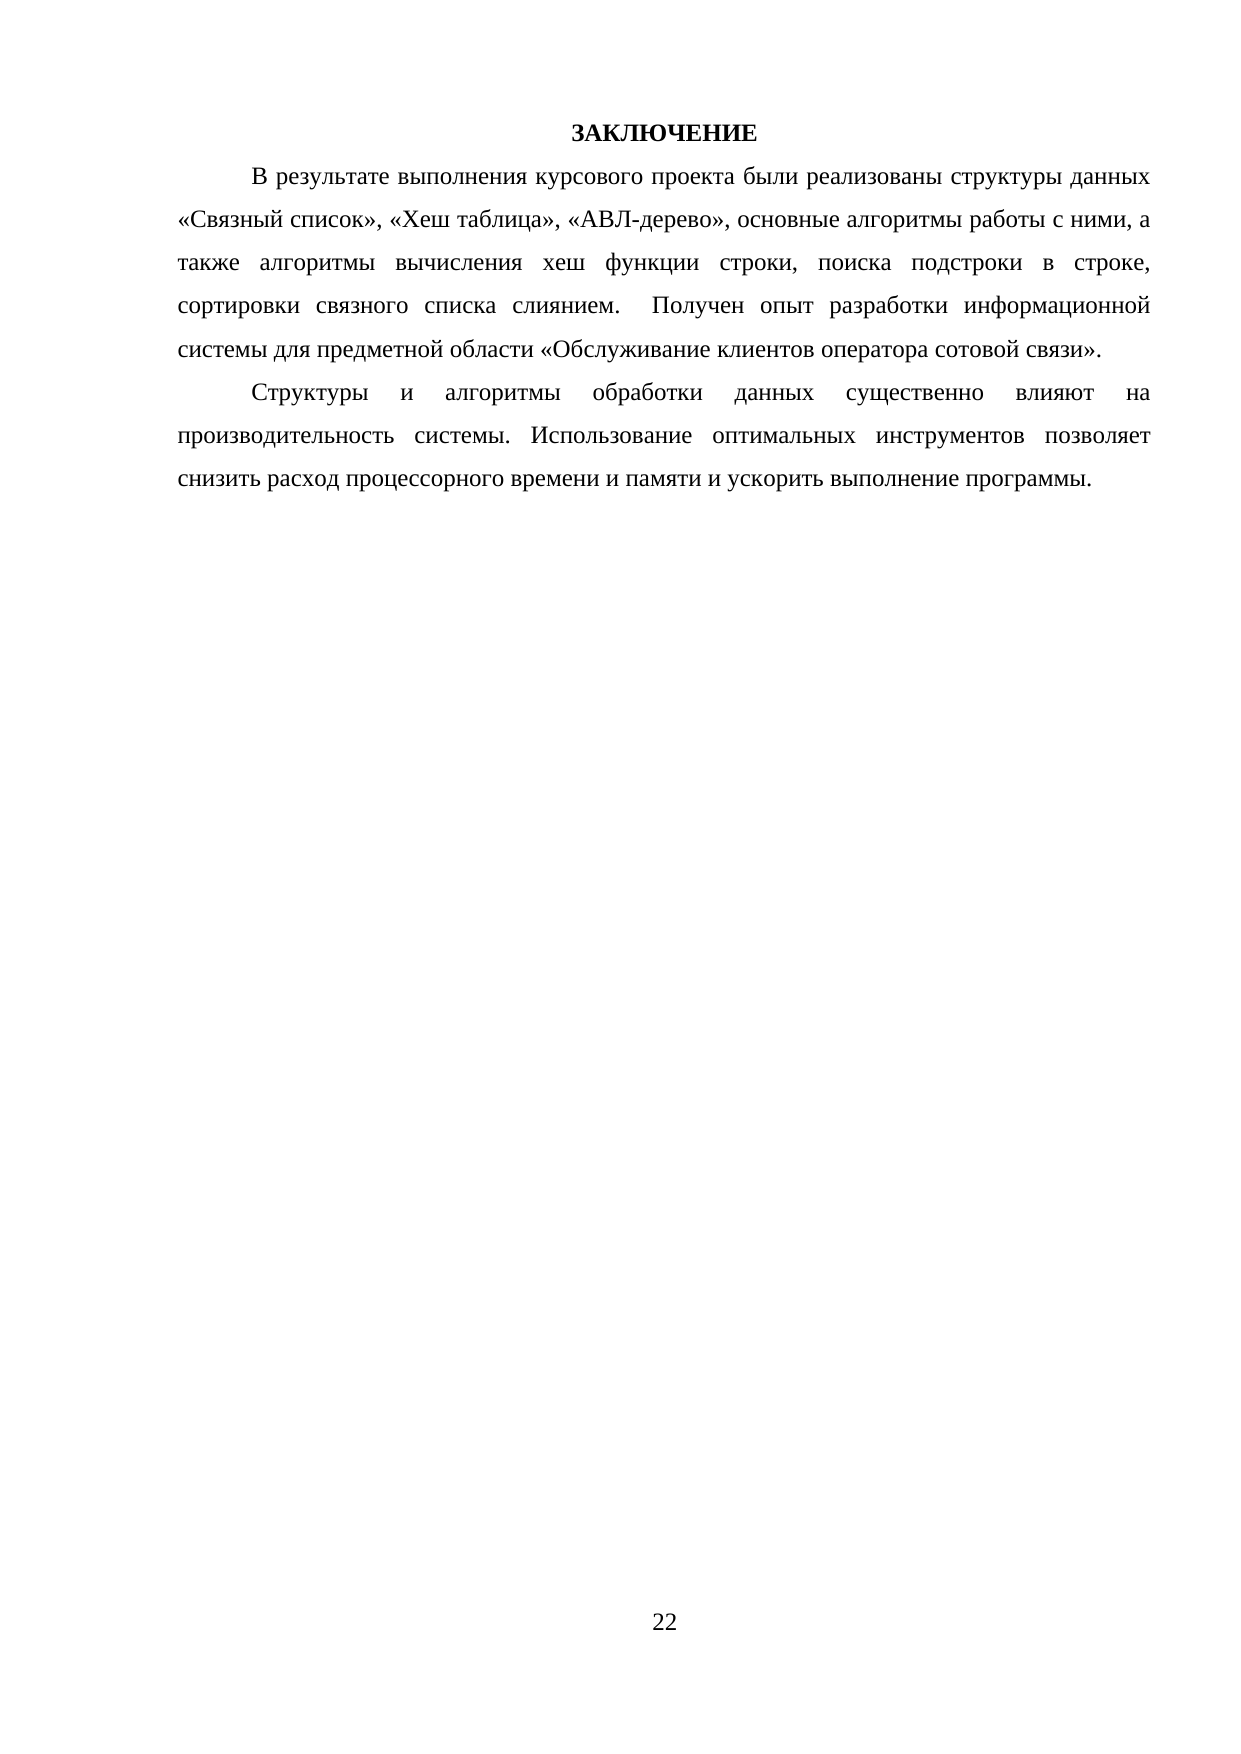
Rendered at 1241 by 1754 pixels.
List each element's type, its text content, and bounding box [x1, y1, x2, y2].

text Структуры и алгоритмы обработки данных существенно влияют на производительность системы. Использование оптимальных инструментов позволяет снизить расход процессорного времени и памяти и ускорить выполнение программы. [177, 377, 1152, 492]
text В результате выполнения курсового проекта были реализованы структуры данных «Связный список», «Хеш таблица», «АВЛ-дерево», основные алгоритмы работы с ними, а также алгоритмы вычисления хеш функции строки, поиска подстроки в строке, сортировки связного списка слиянием. Получен опыт разработки информационной системы для предметной области «Обслуживание клиентов оператора сотовой связи». [177, 161, 1152, 362]
text ЗАКЛЮЧЕНИЕ [177, 118, 1152, 147]
